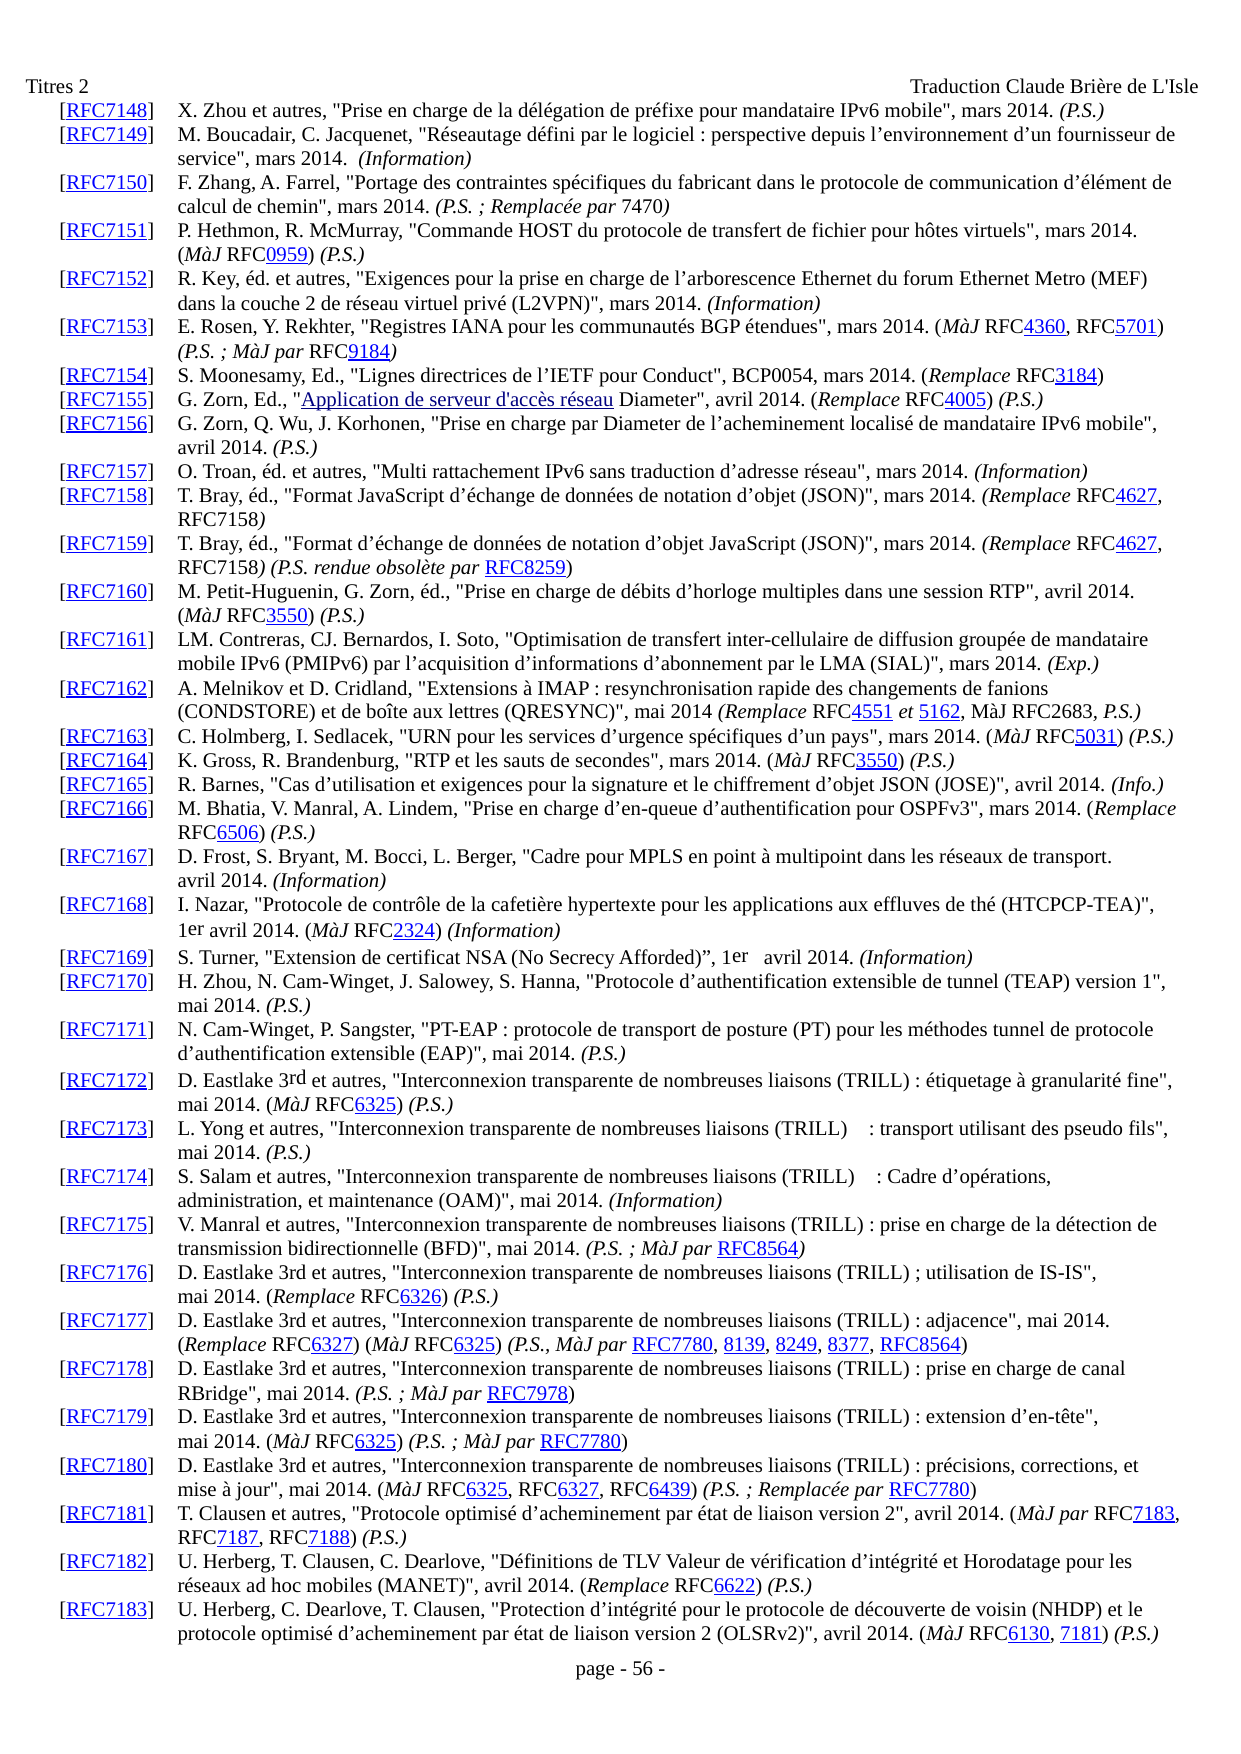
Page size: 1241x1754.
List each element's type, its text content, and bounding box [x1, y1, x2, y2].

text [RFC7174] S. Salam et autres, "Interconnexion transparente de nombreuses liaisons (TRILL) : Cadre d’opérations, administration, et maintenance (OAM)", mai 2014. (Information) [59, 1164, 1181, 1212]
text [RFC7179] D. Eastlake 3rd et autres, "Interconnexion transparente de nombreuses liaisons (TRILL) : extension d’en-tête", mai 2014. (MàJ RFC6325) (P.S. ; MàJ par RFC7780) [59, 1404, 1181, 1453]
text [RFC7165] R. Barnes, "Cas d’utilisation et exigences pour la signature et le chiffrement d’objet JSON (JOSE)", avril 2014. (Info.) [59, 772, 1181, 796]
text [RFC7173] L. Yong et autres, "Interconnexion transparente de nombreuses liaisons (TRILL) : transport utilisant des pseudo fils", mai 2014. (P.S.) [59, 1116, 1181, 1164]
text [RFC7182] U. Herberg, T. Clausen, C. Dearlove, "Définitions de TLV Valeur de vérification d’intégrité et Horodatage pour les réseaux ad hoc mobiles (MANET)", avril 2014. (Remplace RFC6622) (P.S.) [59, 1549, 1181, 1597]
text [RFC7150] F. Zhang, A. Farrel, "Portage des contraintes spécifiques du fabricant dans le protocole de communication d’élément de calcul de chemin", mars 2014. (P.S. ; Remplacée par 7470) [59, 170, 1181, 218]
text [RFC7171] N. Cam-Winget, P. Sangster, "PT-EAP : protocole de transport de posture (PT) pour les méthodes tunnel de protocole d’authentification extensible (EAP)", mai 2014. (P.S.) [59, 1017, 1181, 1065]
text [RFC7163] C. Holmberg, I. Sedlacek, "URN pour les services d’urgence spécifiques d’un pays", mars 2014. (MàJ RFC5031) (P.S.) [59, 723, 1181, 748]
text [RFC7149] M. Boucadair, C. Jacquenet, "Réseautage défini par le logiciel : perspective depuis l’environnement d’un fournisseur de service", mars 2014. (Information) [59, 122, 1181, 170]
text [RFC7151] P. Hethmon, R. McMurray, "Commande HOST du protocole de transfert de fichier pour hôtes virtuels", mars 2014. (MàJ RFC0959) (P.S.) [59, 218, 1181, 266]
text [RFC7164] K. Gross, R. Brandenburg, "RTP et les sauts de secondes", mars 2014. (MàJ RFC3550) (P.S.) [59, 748, 1181, 772]
text [RFC7166] M. Bhatia, V. Manral, A. Lindem, "Prise en charge d’en-queue d’authentification pour OSPFv3", mars 2014. (Remplace RFC6506) (P.S.) [59, 796, 1181, 844]
text [RFC7170] H. Zhou, N. Cam-Winget, J. Salowey, S. Hanna, "Protocole d’authentification extensible de tunnel (TEAP) version 1", mai 2014. (P.S.) [59, 969, 1181, 1017]
text [RFC7172] D. Eastlake 3rd et autres, "Interconnexion transparente de nombreuses liaisons (TRILL) : étiquetage à granularité fine", mai 2014. (MàJ RFC6325) (P.S.) [59, 1065, 1181, 1116]
text [RFC7154] S. Moonesamy, Ed., "Lignes directrices de l’IETF pour Conduct", BCP0054, mars 2014. (Remplace RFC3184) [59, 363, 1181, 387]
text [RFC7167] D. Frost, S. Bryant, M. Bocci, L. Berger, "Cadre pour MPLS en point à multipoint dans les réseaux de transport. avril 2014. (Information) [59, 844, 1181, 892]
text [RFC7157] O. Troan, éd. et autres, "Multi rattachement IPv6 sans traduction d’adresse réseau", mars 2014. (Information) [59, 459, 1181, 483]
text [RFC7177] D. Eastlake 3rd et autres, "Interconnexion transparente de nombreuses liaisons (TRILL) : adjacence", mai 2014. (Remplace RFC6327) (MàJ RFC6325) (P.S., MàJ par RFC7780, 8139, 8249, 8377, RFC8564) [59, 1308, 1181, 1356]
text [RFC7155] G. Zorn, Ed., "Application de serveur d'accès réseau Diameter", avril 2014. (Remplace RFC4005) (P.S.) [59, 387, 1181, 411]
text [RFC7169] S. Turner, "Extension de certificat NSA (No Secrecy Afforded)”, 1er avril 2014. (Information) [59, 942, 1181, 969]
text [RFC7162] A. Melnikov et D. Cridland, "Extensions à IMAP : resynchronisation rapide des changements de fanions (CONDSTORE) et de boîte aux lettres (QRESYNC)", mai 2014 (Remplace RFC4551 et 5162, MàJ RFC2683, P.S.) [59, 675, 1181, 723]
text [RFC7159] T. Bray, éd., "Format d’échange de données de notation d’objet JavaScript (JSON)", mars 2014. (Remplace RFC4627, RFC7158) (P.S. rendue obsolète par RFC8259) [59, 531, 1181, 579]
text [RFC7181] T. Clausen et autres, "Protocole optimisé d’acheminement par état de liaison version 2", avril 2014. (MàJ par RFC7183, RFC7187, RFC7188) (P.S.) [59, 1501, 1181, 1549]
text [RFC7160] M. Petit-Huguenin, G. Zorn, éd., "Prise en charge de débits d’horloge multiples dans une session RTP", avril 2014. (MàJ RFC3550) (P.S.) [59, 579, 1181, 627]
text [RFC7183] U. Herberg, C. Dearlove, T. Clausen, "Protection d’intégrité pour le protocole de découverte de voisin (NHDP) et le protocole optimisé d’acheminement par état de liaison version 2 (OLSRv2)", avril 2014. (MàJ RFC6130, 7181) (P.S.) [59, 1597, 1181, 1645]
text [RFC7148] X. Zhou et autres, "Prise en charge de la délégation de préfixe pour mandataire IPv6 mobile", mars 2014. (P.S.) [59, 98, 1181, 122]
text [RFC7180] D. Eastlake 3rd et autres, "Interconnexion transparente de nombreuses liaisons (TRILL) : précisions, corrections, et mise à jour", mai 2014. (MàJ RFC6325, RFC6327, RFC6439) (P.S. ; Remplacée par RFC7780) [59, 1453, 1181, 1501]
text [RFC7161] LM. Contreras, CJ. Bernardos, I. Soto, "Optimisation de transfert inter-cellulaire de diffusion groupée de mandataire mobile IPv6 (PMIPv6) par l’acquisition d’informations d’abonnement par le LMA (SIAL)", mars 2014. (Exp.) [59, 627, 1181, 675]
text [RFC7178] D. Eastlake 3rd et autres, "Interconnexion transparente de nombreuses liaisons (TRILL) : prise en charge de canal RBridge", mai 2014. (P.S. ; MàJ par RFC7978) [59, 1356, 1181, 1404]
text [RFC7153] E. Rosen, Y. Rekhter, "Registres IANA pour les communautés BGP étendues", mars 2014. (MàJ RFC4360, RFC5701) (P.S. ; MàJ par RFC9184) [59, 314, 1181, 363]
text [RFC7176] D. Eastlake 3rd et autres, "Interconnexion transparente de nombreuses liaisons (TRILL) ; utilisation de IS-IS", mai 2014. (Remplace RFC6326) (P.S.) [59, 1260, 1181, 1308]
text [RFC7175] V. Manral et autres, "Interconnexion transparente de nombreuses liaisons (TRILL) : prise en charge de la détection de transmission bidirectionnelle (BFD)", mai 2014. (P.S. ; MàJ par RFC8564) [59, 1212, 1181, 1260]
text [RFC7168] I. Nazar, "Protocole de contrôle de la cafetière hypertexte pour les applications aux effluves de thé (HTCPCP-TEA)", 1er avril 2014. (MàJ RFC2324) (Information) [59, 892, 1181, 942]
text [RFC7152] R. Key, éd. et autres, "Exigences pour la prise en charge de l’arborescence Ethernet du forum Ethernet Metro (MEF) dans la couche 2 de réseau virtuel privé (L2VPN)", mars 2014. (Information) [59, 266, 1181, 314]
text [RFC7158] T. Bray, éd., "Format JavaScript d’échange de données de notation d’objet (JSON)", mars 2014. (Remplace RFC4627, RFC7158) [59, 483, 1181, 531]
text [RFC7156] G. Zorn, Q. Wu, J. Korhonen, "Prise en charge par Diameter de l’acheminement localisé de mandataire IPv6 mobile", avril 2014. (P.S.) [59, 411, 1181, 459]
